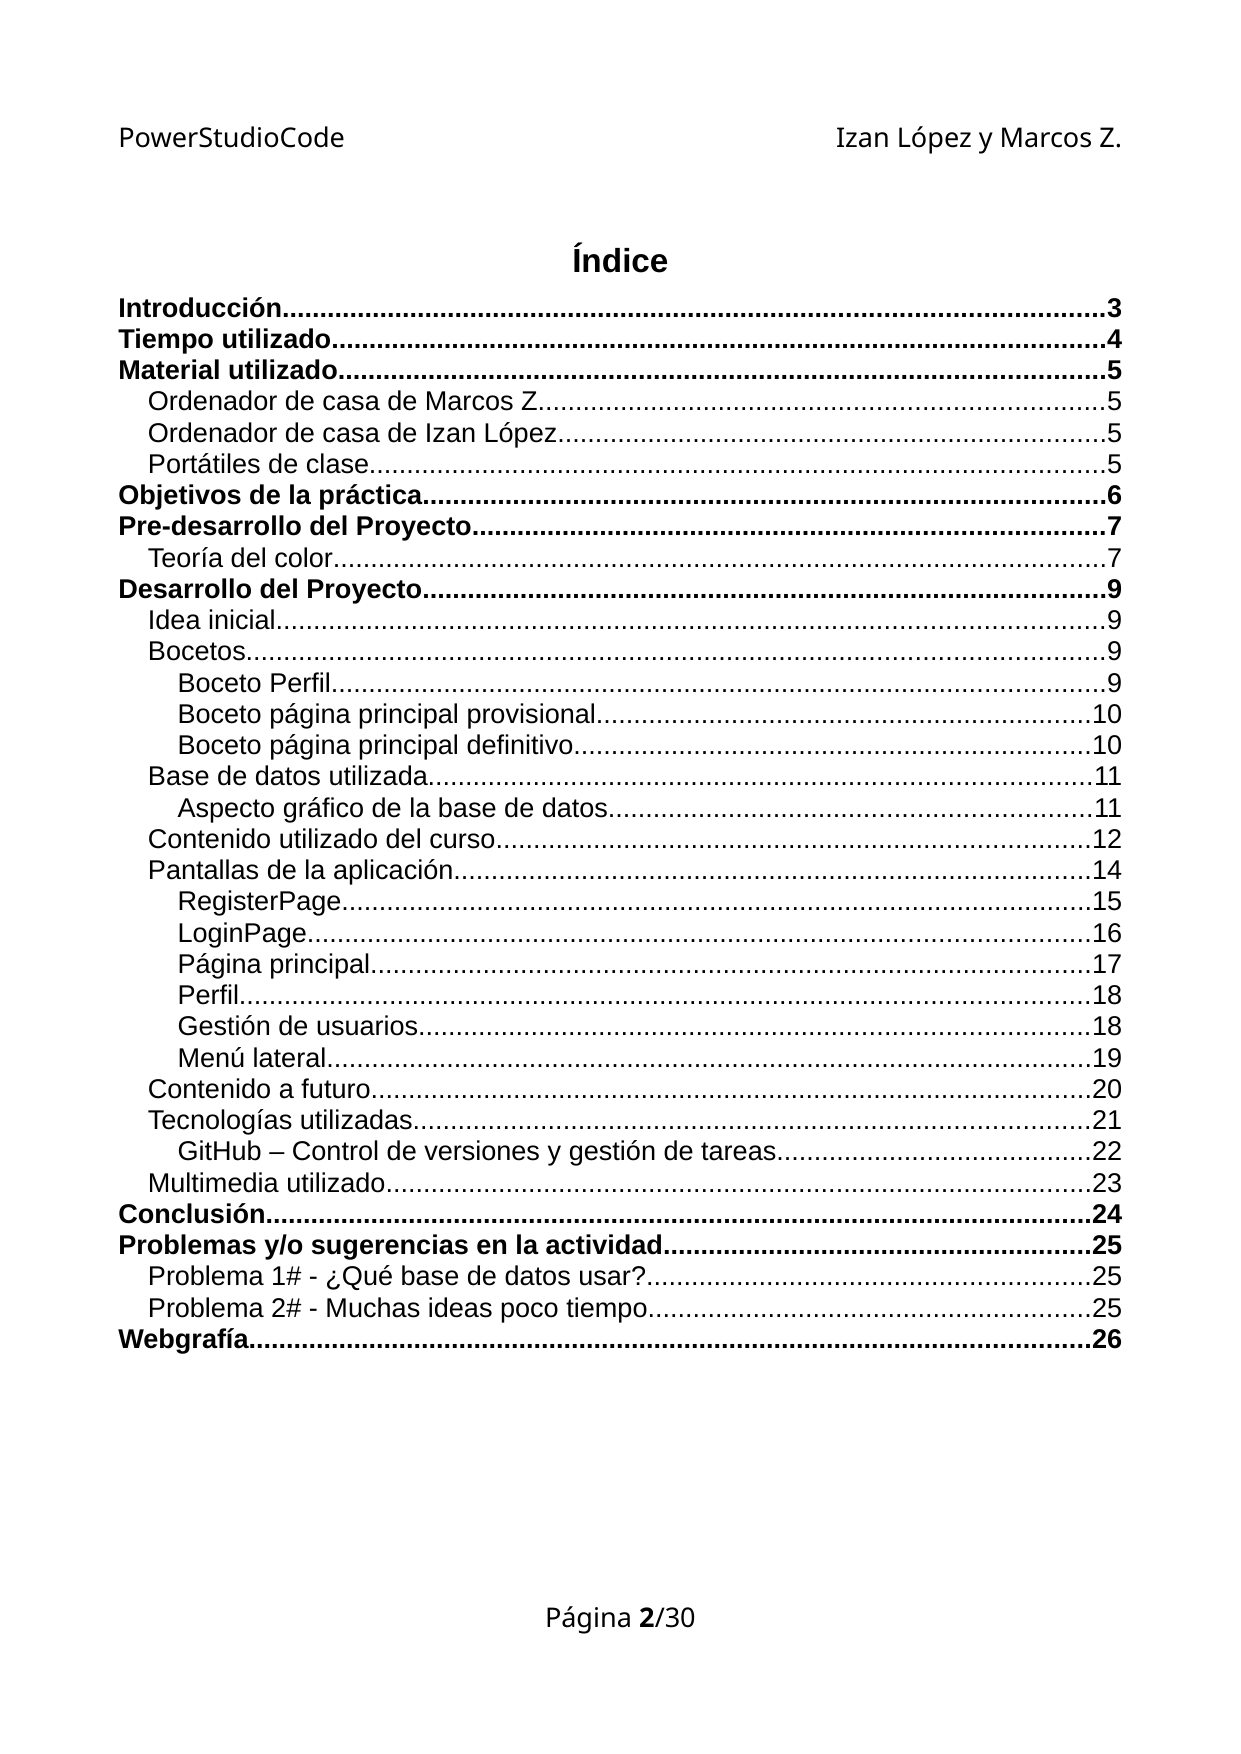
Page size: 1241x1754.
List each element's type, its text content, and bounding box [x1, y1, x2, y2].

text Contenido utilizado del curso 12 [148, 823, 1122, 854]
subtitle Material utilizado 5 [118, 354, 1122, 385]
subtitle Pre-desarrollo del Proyecto 7 [118, 510, 1122, 542]
text GitHub – Control de versiones y gestión de tareas 22 [177, 1135, 1122, 1167]
text Teoría del color 7 [148, 542, 1122, 573]
text Ordenador de casa de Marcos Z. 5 [148, 385, 1122, 417]
subtitle Problemas y/o sugerencias en la actividad 25 [118, 1229, 1122, 1260]
text Multimedia utilizado 23 [148, 1167, 1122, 1198]
text Boceto página principal provisional 10 [177, 698, 1122, 729]
text Bocetos 9 [148, 635, 1122, 667]
text Base de datos utilizada 11 [148, 760, 1122, 792]
text Boceto Perfil 9 [177, 667, 1122, 698]
text Boceto página principal definitivo 10 [177, 729, 1122, 760]
subtitle Tiempo utilizado 4 [118, 323, 1122, 354]
text Tecnologías utilizadas 21 [148, 1104, 1122, 1135]
text Idea inicial 9 [148, 604, 1122, 635]
subtitle Índice [118, 241, 1122, 279]
text Aspecto gráfico de la base de datos 11 [177, 792, 1122, 823]
text Ordenador de casa de Izan López 5 [148, 417, 1122, 448]
text Contenido a futuro 20 [148, 1073, 1122, 1104]
text Página principal 17 [177, 948, 1122, 979]
text Menú lateral 19 [177, 1042, 1122, 1073]
text RegisterPage 15 [177, 885, 1122, 917]
text Portátiles de clase 5 [148, 448, 1122, 479]
text Problema 1# - ¿Qué base de datos usar? 25 [148, 1260, 1122, 1292]
text Problema 2# - Muchas ideas poco tiempo 25 [148, 1292, 1122, 1323]
subtitle Objetivos de la práctica 6 [118, 479, 1122, 510]
text Perfil 18 [177, 979, 1122, 1010]
text LoginPage 16 [177, 917, 1122, 948]
subtitle Conclusión 24 [118, 1198, 1122, 1229]
subtitle Webgrafía 26 [118, 1323, 1122, 1354]
subtitle Introducción 3 [118, 292, 1122, 323]
subtitle Desarrollo del Proyecto 9 [118, 573, 1122, 604]
text Pantallas de la aplicación 14 [148, 854, 1122, 885]
text Gestión de usuarios 18 [177, 1010, 1122, 1042]
